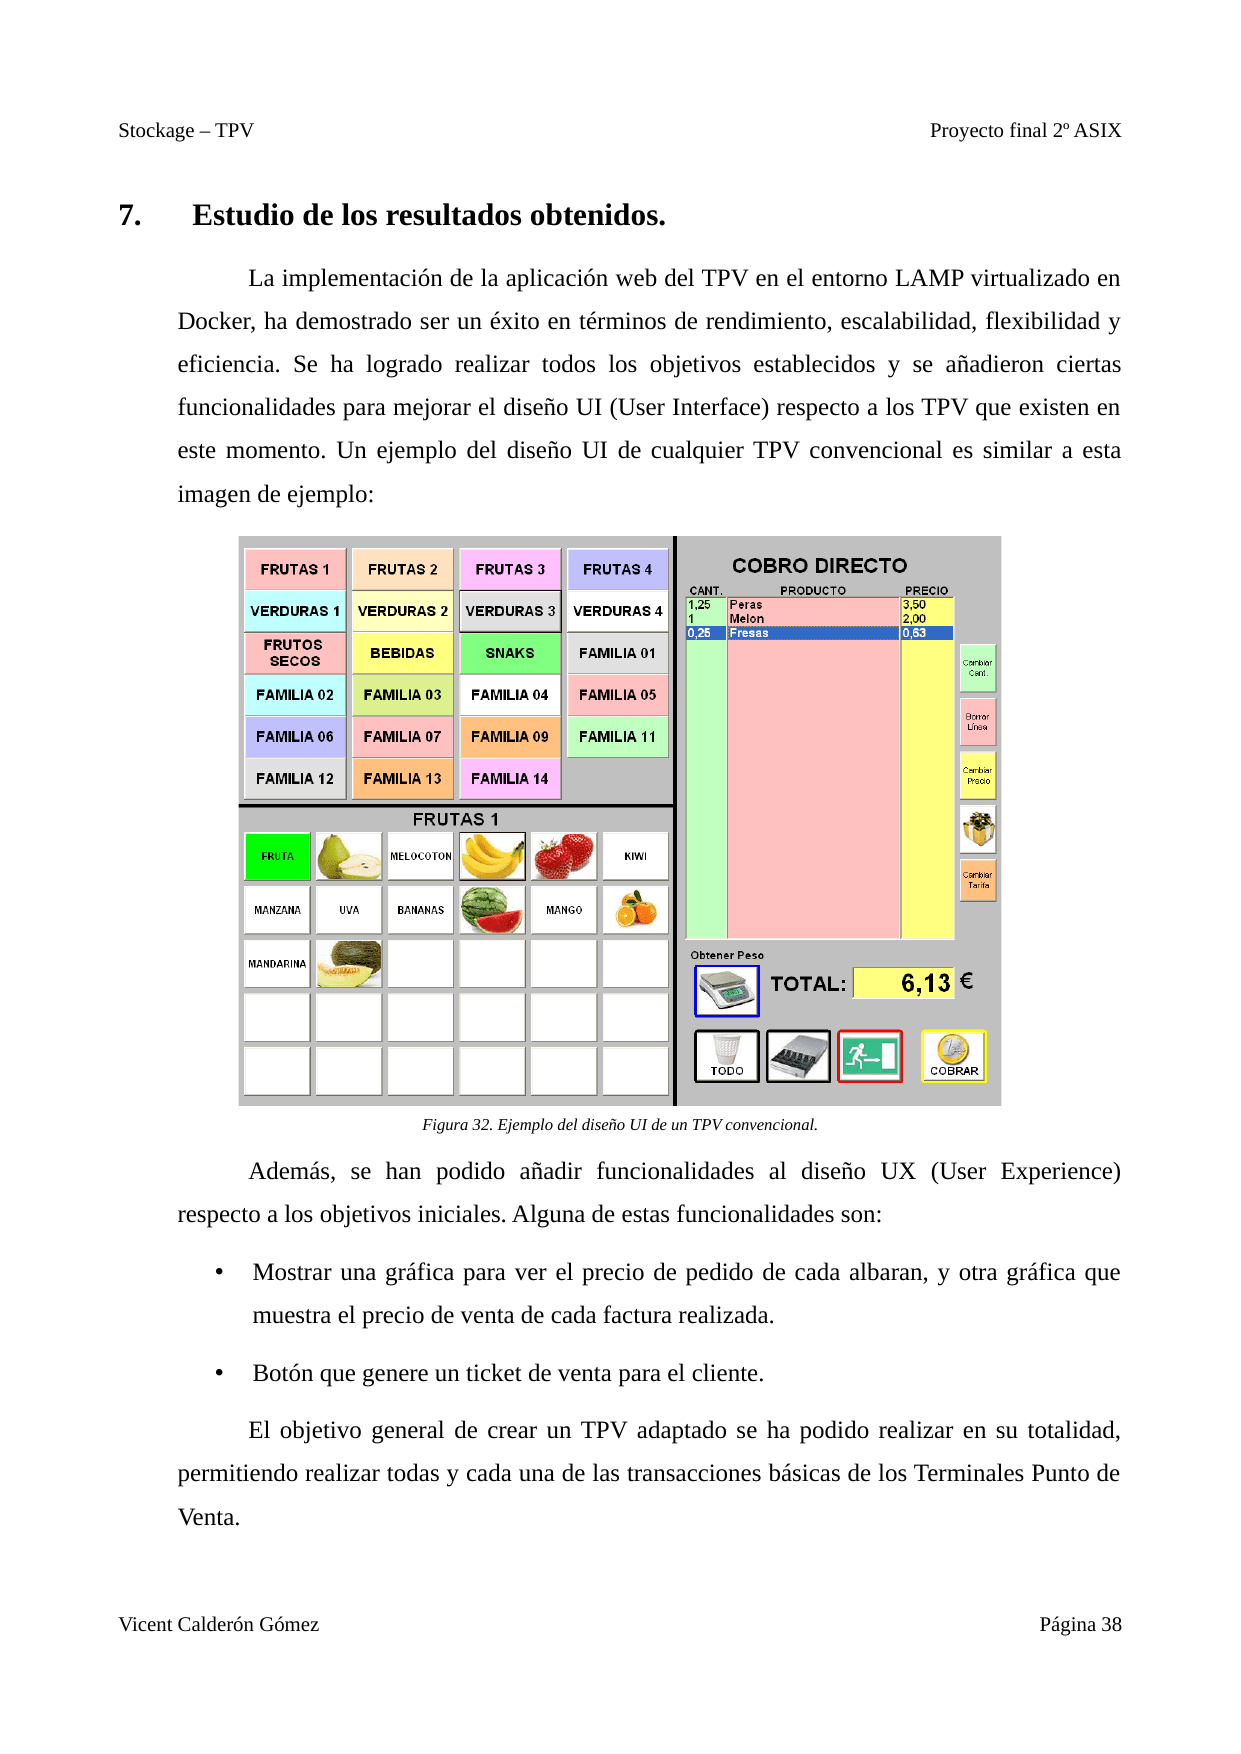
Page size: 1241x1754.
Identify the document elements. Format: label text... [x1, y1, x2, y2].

text El objetivo general de crear un TPV adaptado se ha podido realizar en su totalidad, permitiendo realizar todas y cada una de las transacciones básicas de los Terminales Punto de Venta. [177, 1415, 1122, 1530]
picture [238, 536, 1002, 1106]
list Botón que genere un ticket de venta para el cliente. [215, 1358, 1122, 1386]
list Mostrar una gráfica para ver el precio de pedido de cada albaran, y otra gráfica que muestra el precio de venta de cada factura realizada. [215, 1257, 1122, 1329]
text Figura 32. Ejemplo del diseño UI de un TPV convencional. [118, 1106, 1122, 1134]
text Además, se han podido añadir funcionalidades al diseño UX (User Experience) respecto a los objetivos iniciales. Alguna de estas funcionalidades son: [177, 1156, 1122, 1228]
subtitle Estudio de los resultados obtenidos. [118, 197, 1122, 233]
text La implementación de la aplicación web del TPV en el entorno LAMP virtualizado en Docker, ha demostrado ser un éxito en términos de rendimiento, escalabilidad, flexibilidad y eficiencia. Se ha logrado realizar todos los objetivos establecidos y se añadieron ciertas funcionalidades para mejorar el diseño UI (User Interface) respecto a los TPV que existen en este momento. Un ejemplo del diseño UI de cualquier TPV convencional es similar a esta imagen de ejemplo: [177, 263, 1122, 507]
